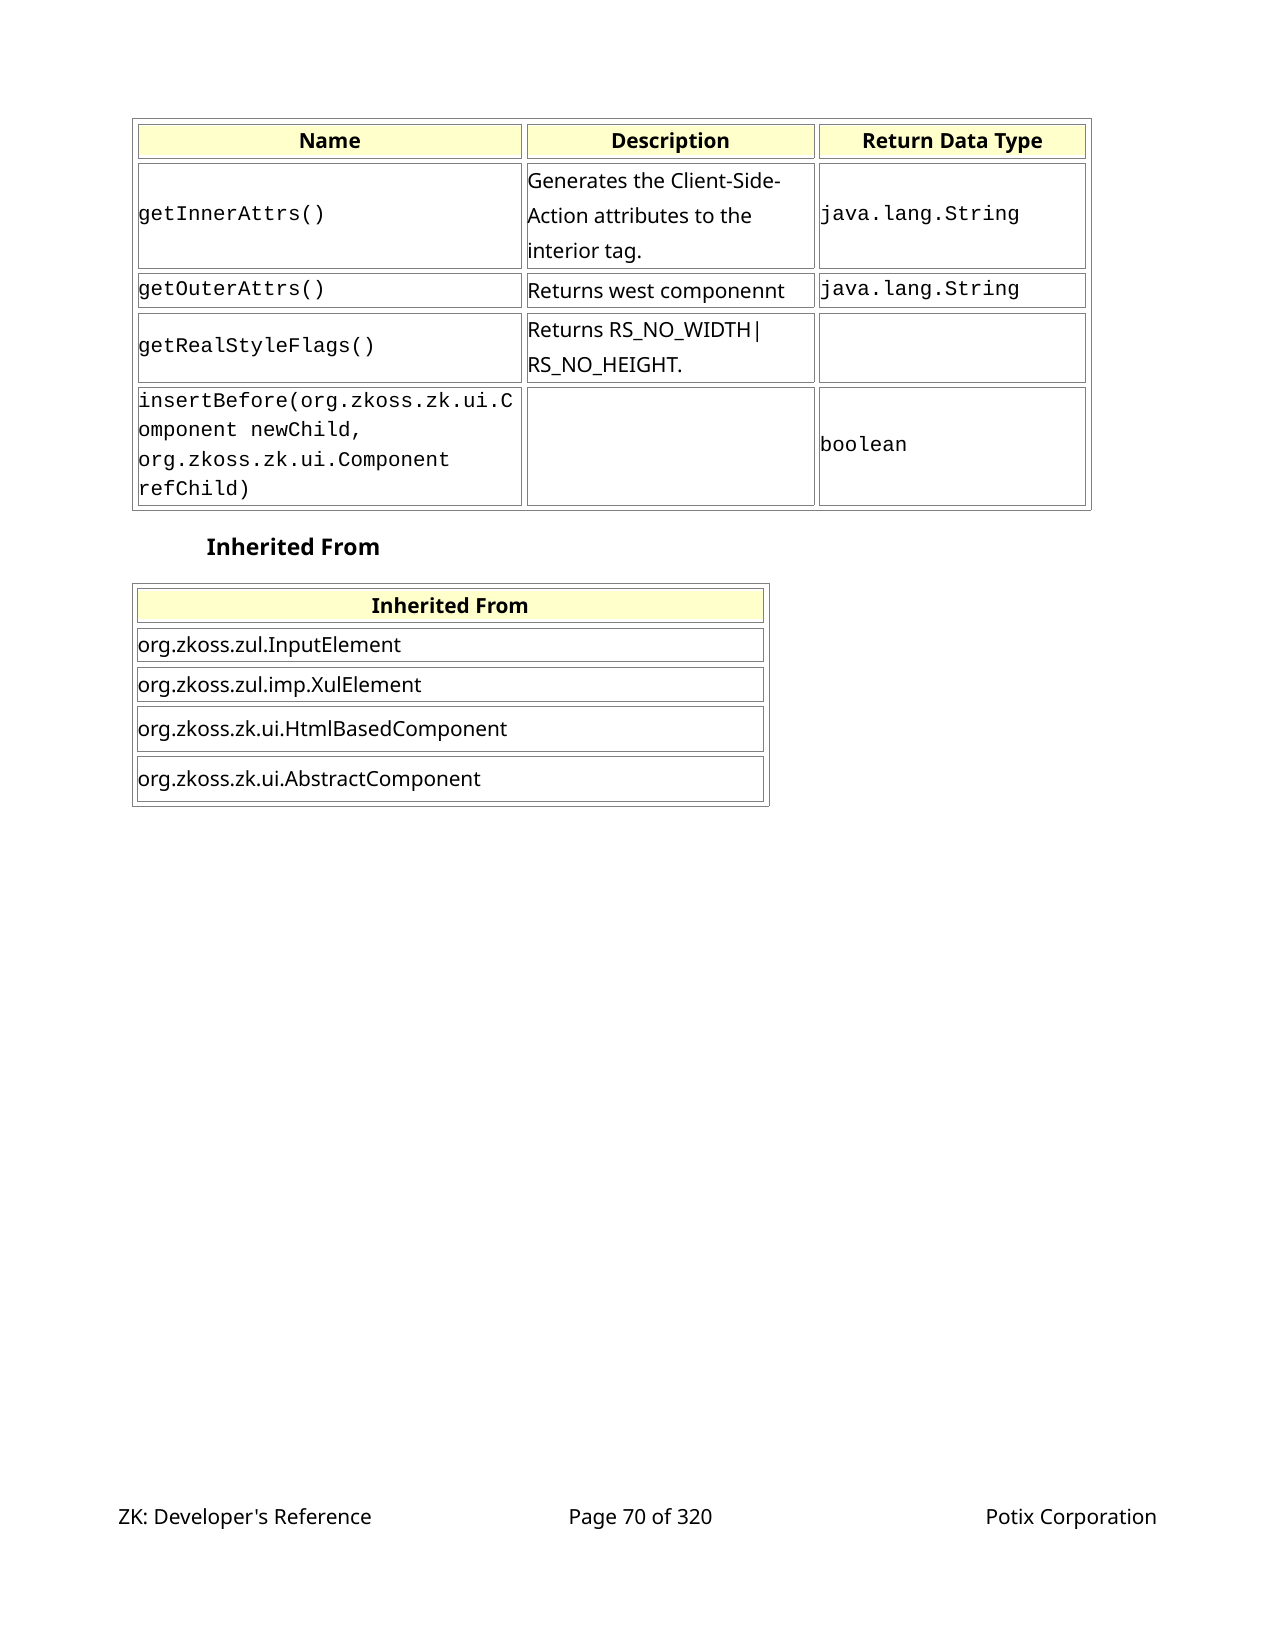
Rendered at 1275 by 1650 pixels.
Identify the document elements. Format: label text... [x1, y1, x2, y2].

table_header Description [524, 119, 817, 158]
table_header Name [135, 119, 524, 158]
text Inherited From [207, 531, 1157, 562]
table_cell getRealStyleFlags() [135, 307, 524, 382]
table_cell [820, 314, 1085, 382]
table_cell org.zkoss.zk.ui.AbstractComponent [134, 751, 766, 801]
table_header Return Data Type [817, 119, 1088, 158]
table_cell org.zkoss.zk.ui.HtmlBasedComponent [134, 701, 766, 751]
table_cell Returns west componennt [524, 268, 817, 307]
table_cell java.lang.String [817, 158, 1088, 267]
table_cell [524, 382, 817, 504]
table_header Inherited From [134, 584, 766, 622]
table_cell Returns RS_NO_WIDTH|RS_NO_HEIGHT. [524, 307, 817, 382]
table_cell [528, 388, 814, 504]
table_cell java.lang.String [817, 268, 1088, 307]
table_cell getOuterAttrs() [135, 268, 524, 307]
table_cell getInnerAttrs() [135, 158, 524, 267]
table_cell org.zkoss.zul.imp.XulElement [134, 661, 766, 701]
table_cell boolean [817, 382, 1088, 504]
table_cell org.zkoss.zul.InputElement [134, 622, 766, 661]
table_cell [817, 307, 1088, 382]
table_cell Generates the Client-Side-Action attributes to the interior tag. [524, 158, 817, 267]
table_cell insertBefore(org.zkoss.zk.ui.Component newChild, org.zkoss.zk.ui.Component refChild) [135, 382, 524, 504]
